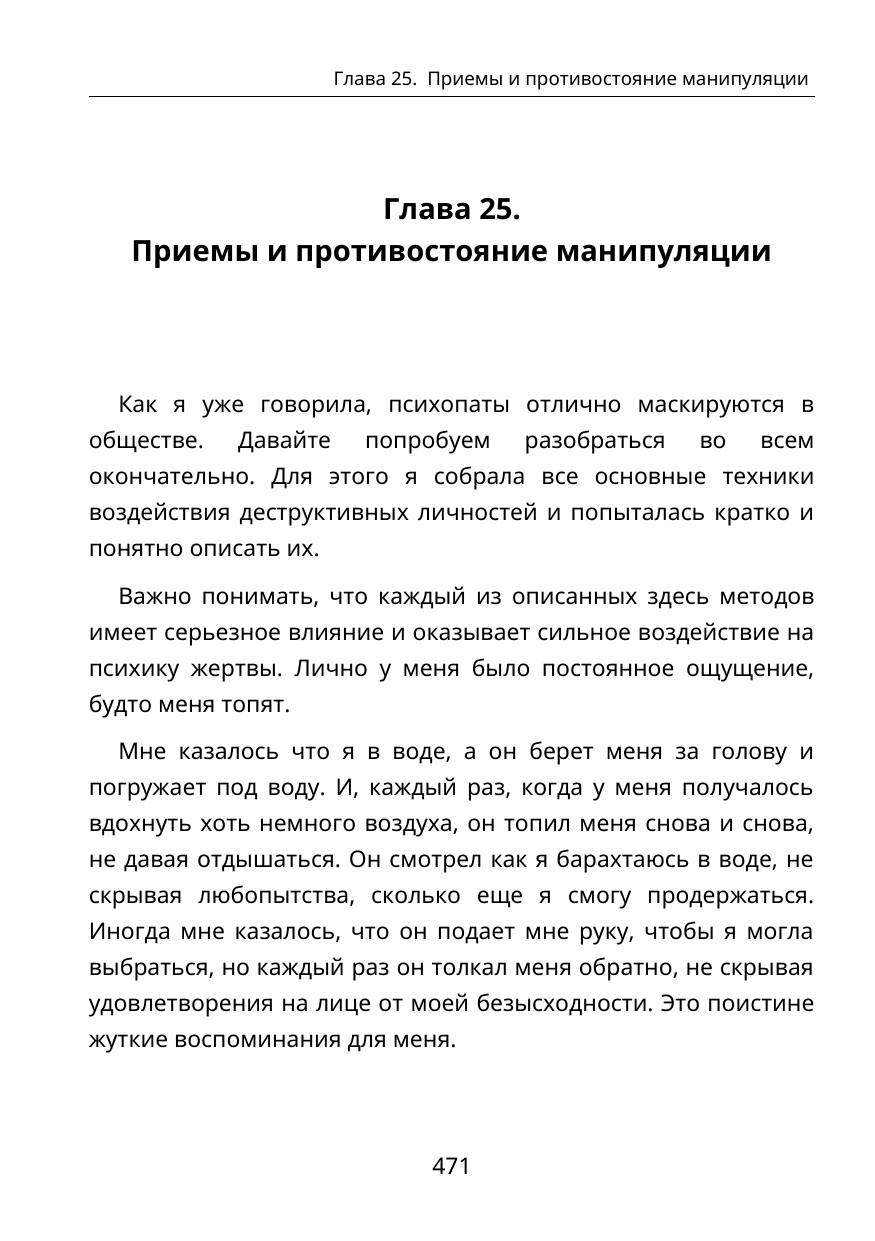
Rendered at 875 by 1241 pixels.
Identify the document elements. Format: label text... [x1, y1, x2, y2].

text Мне казалось что я в воде, а он берет меня за голову и погружает под воду. И, каждый раз, когда у меня получалось вдохнуть хоть немного воздуха, он топил меня снова и снова, не давая отдышаться. Он смотрел как я барахтаюсь в воде, не скрывая любопытства, сколько еще я смогу продержаться. Иногда мне казалось, что он подает мне руку, чтобы я могла выбраться, но каждый раз он толкал меня обратно, не скрывая удовлетворения на лице от моей безысходности. Это поистине жуткие воспоминания для меня. [88, 735, 815, 1054]
subtitle Глава 25. Приемы и противостояние манипуляции [88, 185, 815, 270]
text Как я уже говорила, психопаты отлично маскируются в обществе. Давайте попробуем разобраться во всем окончательно. Для этого я собрала все основные техники воздействия деструктивных личностей и попыталась кратко и понятно описать их. [88, 388, 815, 563]
text Важно понимать, что каждый из описанных здесь методов имеет серьезное влияние и оказывает сильное воздействие на психику жертвы. Лично у меня было постоянное ощущение, будто меня топят. [88, 580, 815, 719]
